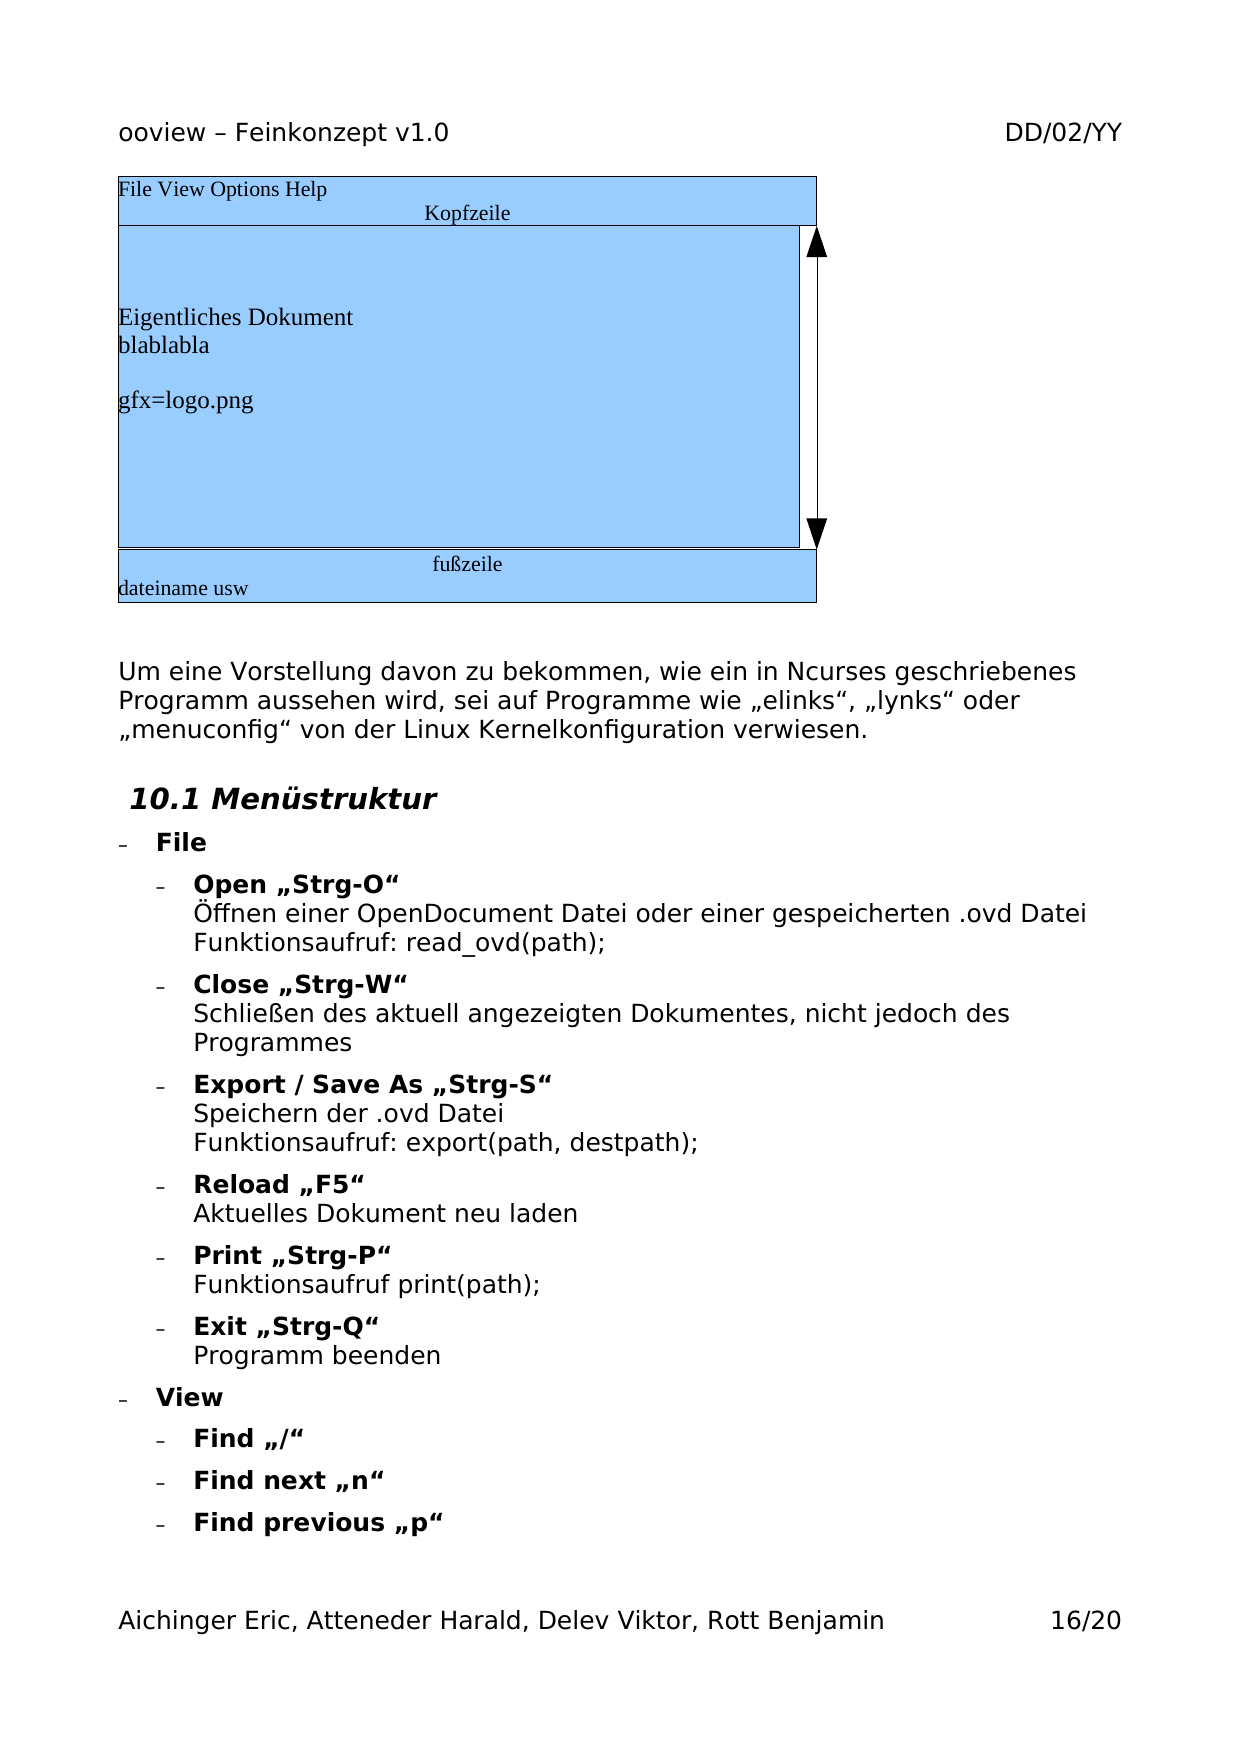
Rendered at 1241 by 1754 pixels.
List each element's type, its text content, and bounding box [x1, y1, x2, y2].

list File [118, 828, 1122, 858]
list Open „Strg-O“ Öffnen einer OpenDocument Datei oder einer gespeicherten .ovd Datei Funktionsaufruf: read_ovd(path); [156, 870, 1122, 958]
list Exit „Strg-Q“ Programm beenden [156, 1312, 1122, 1370]
list Reload „F5“ Aktuelles Dokument neu laden [156, 1170, 1122, 1228]
list Find previous „p“ [156, 1508, 1122, 1537]
subtitle Menüstruktur [118, 782, 1122, 816]
list View [118, 1383, 1122, 1412]
list Close „Strg-W“ Schließen des aktuell angezeigten Dokumentes, nicht jedoch des Programmes [156, 970, 1122, 1058]
list Export / Save As „Strg-S“ Speichern der .ovd Datei Funktionsaufruf: export(path, destpath); [156, 1070, 1122, 1158]
list Find „/“ [156, 1424, 1122, 1453]
text Um eine Vorstellung davon zu bekommen, wie ein in Ncurses geschriebenes Programm aussehen wird, sei auf Programme wie „elinks“, „lynks“ oder „menuconfig“ von der Linux Kernelkonfiguration verwiesen. [118, 657, 1122, 744]
list Print „Strg-P“ Funktionsaufruf print(path); [156, 1241, 1122, 1299]
list Find next „n“ [156, 1466, 1122, 1495]
